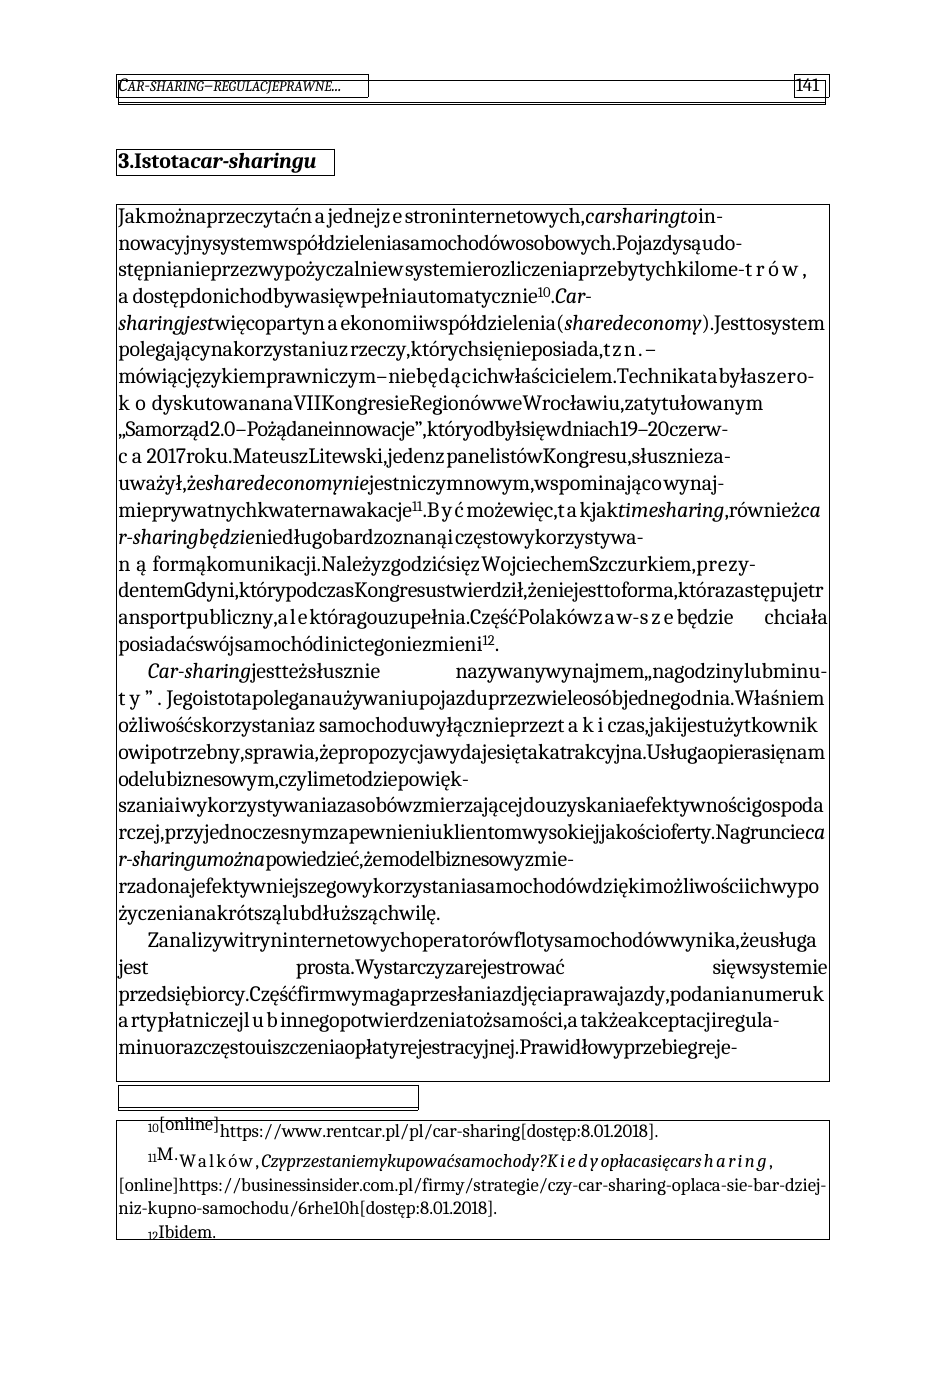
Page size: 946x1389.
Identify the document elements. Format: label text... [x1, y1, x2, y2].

text 3.Istotacar-sharingu [118, 150, 334, 173]
text 12Ibidem. [148, 1221, 829, 1239]
text 10[online]https://www.rentcar.pl/pl/car-sharing[dostęp:8.01.2018]. [148, 1121, 829, 1141]
text Jakmożnaprzeczytaćnajednejzestroninternetowych,carsharingtoin-nowacyjnysystemwspółdzieleniasamochodówosobowych.Pojazdysąudo-stępnianieprzezwypożyczalniewsystemierozliczeniaprzebytychkilome-trów, adostępdonichodbywasięwpełniautomatycznie10.Car-sharingjestwięcopartynaekonomiiwspółdzielenia(sharedeconomy).Jesttosystempolegającynakorzystaniuzrzeczy,którychsięnieposiada,tzn.–mówiącjęzykiemprawniczym–niebędącichwłaścicielem.Technikatabyłaszero-kodyskutowananaVIIKongresieRegionówweWrocławiu,zatytułowanym [118, 205, 828, 415]
text Car-sharingjestteżsłusznie nazywanywynajmem„nagodzinylubminu-ty”.Jegoistotapoleganaużywaniupojazduprzezwieleosóbjednegodnia.Właśniemożliwośćskorzystaniazsamochoduwyłącznieprzeztakiczas,jakijestużytkownikowipotrzebny,sprawia,żepropozycjawydajesiętakatrakcyjna.Usługaopierasięnamodelubiznesowym,czylimetodziepowięk-szaniaiwykorzystywaniazasobówzmierzającejdouzyskaniaefektywnościgospodarczej,przyjednoczesnymzapewnieniuklientomwysokiejjakościoferty.Nagrunciecar-sharingumożnapowiedzieć,żemodelbiznesowyzmie-rzadonajefektywniejszegowykorzystaniasamochodówdziękimożliwościichwypożyczenianakrótsząlubdłuższąchwilę. [118, 659, 827, 926]
text 11M.Walków,Czyprzestaniemykupowaćsamochody?Kiedyopłacasięcarsharing,[online]https://businessinsider.com.pl/firmy/strategie/czy-car-sharing-oplaca-sie-bar-dziej-niz-kupno-samochodu/6rhe10h[dostęp:8.01.2018]. [118, 1143, 828, 1219]
text CAR-SHARING–REGULACJEPRAWNE... [119, 81, 368, 96]
text Zanalizywitryninternetowychoperatorówflotysamochodówwynika,żeusługa jest prosta.Wystarczyzarejestrować sięwsystemie przedsiębiorcy.Częśćfirmwymagaprzesłaniazdjęciaprawajazdy,podanianumerukartypłatniczejlubinnegopotwierdzeniatożsamości,atakżeakceptacjiregula-minuorazczęstouiszczeniaopłatyrejestracyjnej.Prawidłowyprzebiegreje- [118, 928, 827, 1060]
text [118, 75, 368, 80]
text „Samorząd2.0–Pożądaneinnowacje”,któryodbyłsięwdniach19–20czerw-ca2017roku.MateuszLitewski,jedenzpanelistówKongresu,słusznieza-uważył,żesharedeconomyniejestniczymnowym,wspominającowynaj-mieprywatnychkwaternawakacje11.Byćmożewięc,takjaktimesharing,równieżcar-sharingbędzieniedługobardzoznanąiczęstowykorzystywa-nąformąkomunikacji.NależyzgodzićsięzWojciechemSzczurkiem,prezy-dentemGdyni,którypodczasKongresustwierdził,żeniejesttoforma,którazastępujetransportpubliczny,alektóragouzupełnia.CzęśćPolakówzaw-szebędzie chciała posiadaćswójsamochódinictegoniezmieni12. [118, 417, 828, 657]
text 141 [796, 75, 829, 96]
